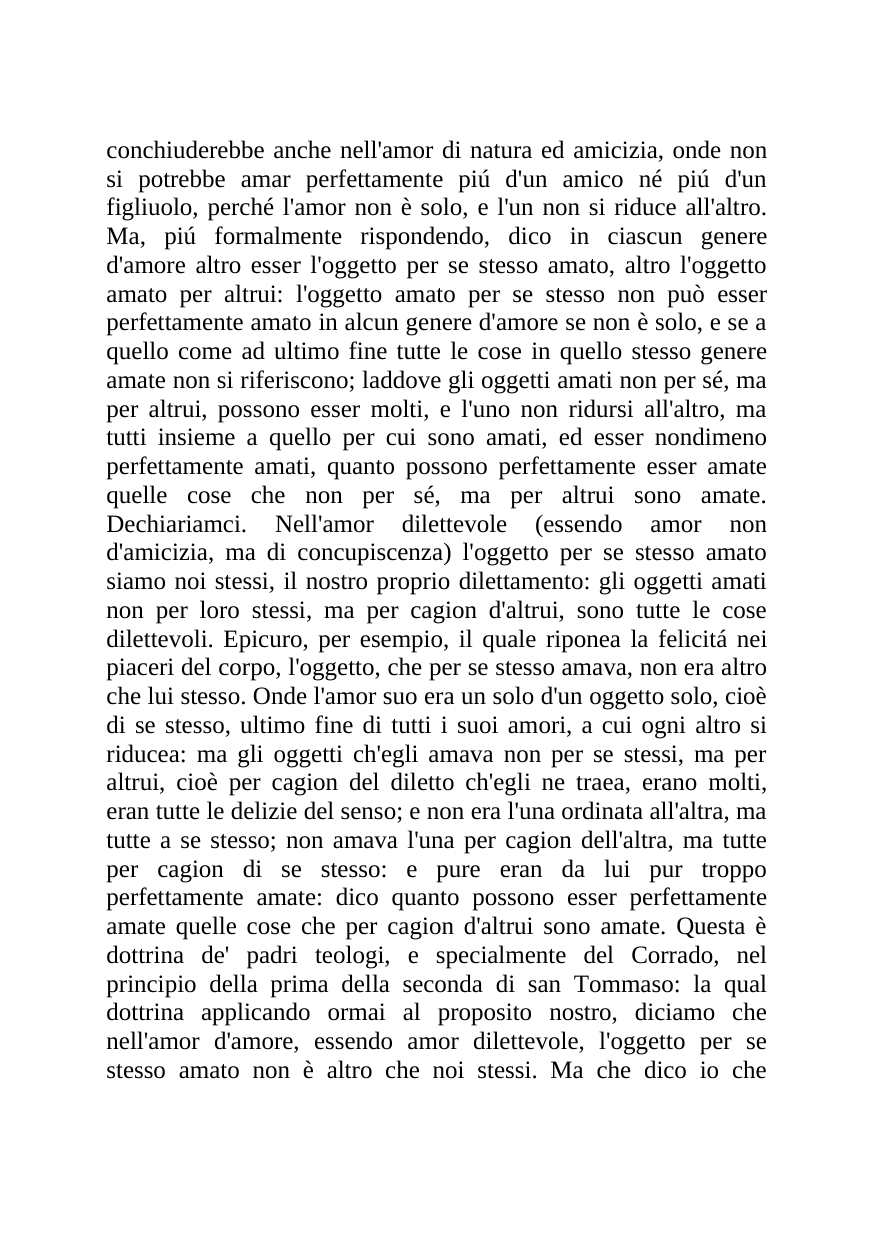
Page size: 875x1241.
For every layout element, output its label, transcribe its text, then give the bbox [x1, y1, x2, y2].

text conchiuderebbe anche nell'amor di natura ed amicizia, onde non si potrebbe amar perfettamente piú d'un amico né piú d'un figliuolo, perché l'amor non è solo, e l'un non si riduce all'altro. Ma, piú formalmente rispondendo, dico in ciascun genere d'amore altro esser l'oggetto per se stesso amato, altro l'oggetto amato per altrui: l'oggetto amato per se stesso non può esser perfettamente amato in alcun genere d'amore se non è solo, e se a quello come ad ultimo fine tutte le cose in quello stesso genere amate non si riferiscono; laddove gli oggetti amati non per sé, ma per altrui, possono esser molti, e l'uno non ridursi all'altro, ma tutti insieme a quello per cui sono amati, ed esser nondimeno perfettamente amati, quanto possono perfettamente esser amate quelle cose che non per sé, ma per altrui sono amate. Dechiariamci. Nell'amor dilettevole (essendo amor non d'amicizia, ma di concupiscenza) l'oggetto per se stesso amato siamo noi stessi, il nostro proprio dilettamento: gli oggetti amati non per loro stessi, ma per cagion d'altrui, sono tutte le cose dilettevoli. Epicuro, per esempio, il quale riponea la felicitá nei piaceri del corpo, l'oggetto, che per se stesso amava, non era altro che lui stesso. Onde l'amor suo era un solo d'un oggetto solo, cioè di se stesso, ultimo fine di tutti i suoi amori, a cui ogni altro si riducea: ma gli oggetti ch'egli amava non per se stessi, ma per altrui, cioè per cagion del diletto ch'egli ne traea, erano molti, eran tutte le delizie del senso; e non era l'una ordinata all'altra, ma tutte a se stesso; non amava l'una per cagion dell'altra, ma tutte per cagion di se stesso: e pure eran da lui pur troppo perfettamente amate: dico quanto possono esser perfettamente amate quelle cose che per cagion d'altrui sono amate. Questa è dottrina de' padri teologi, e specialmente del Corrado, nel principio della prima della seconda di san Tommaso: la qual dottrina applicando ormai al proposito nostro, diciamo che nell'amor d'amore, essendo amor dilettevole, l'oggetto per se stesso amato non è altro che noi stessi. Ma che dico io che [106, 135, 768, 1084]
